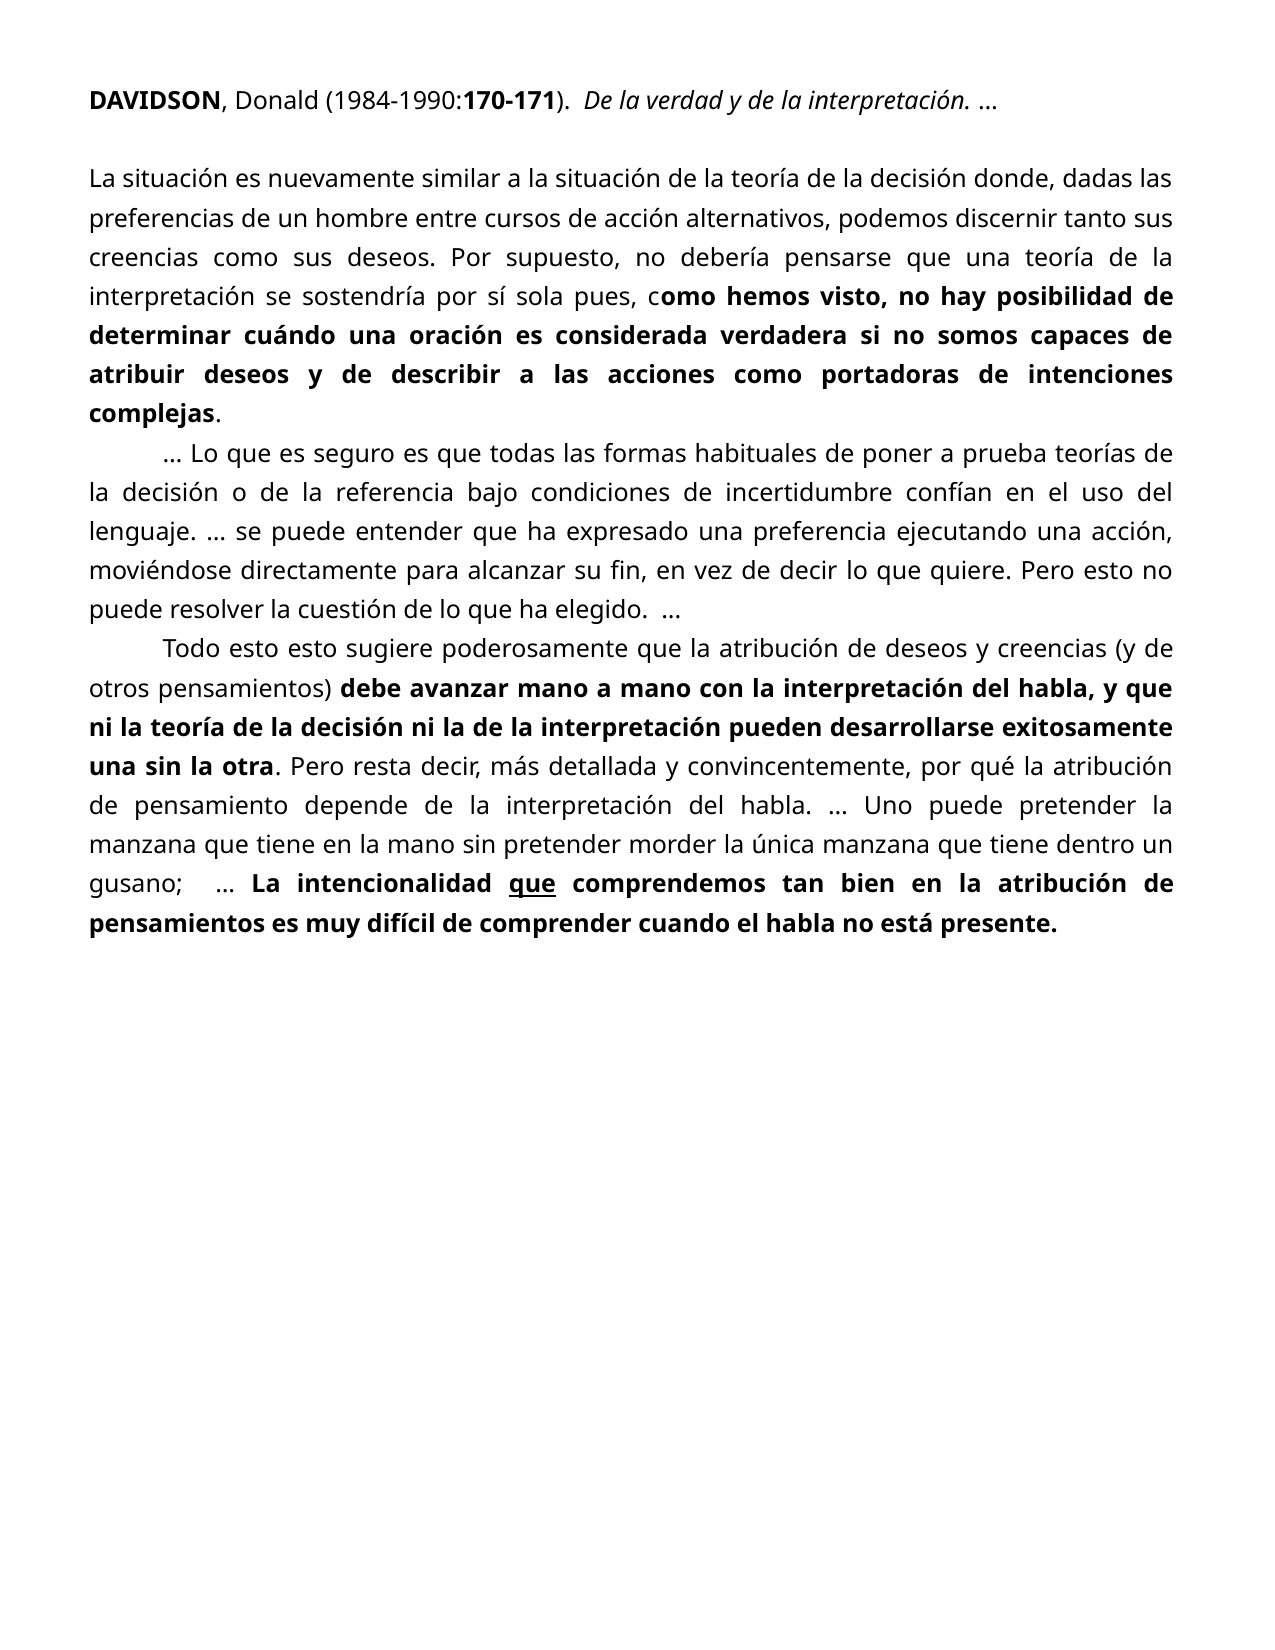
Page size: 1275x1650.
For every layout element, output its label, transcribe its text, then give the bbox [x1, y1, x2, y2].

text La situación es nuevamente similar a la situación de la teoría de la decisión donde, dadas las preferencias de un hombre entre cursos de acción alternativos, podemos discernir tanto sus creencias como sus deseos. Por supuesto, no debería pensarse que una teoría de la interpretación se sostendría por sí sola pues, como hemos visto, no hay posibilidad de determinar cuándo una oración es considerada verdadera si no somos capaces de atribuir deseos y de describir a las acciones como portadoras de intenciones complejas. [88, 161, 1174, 430]
text Todo esto esto sugiere poderosamente que la atribución de deseos y creencias (y de otros pensamientos) debe avanzar mano a mano con la interpretación del habla, y que ni la teoría de la decisión ni la de la interpretación pueden desarrollarse exitosamente una sin la otra. Pero resta decir, más detallada y convincentemente, por qué la atribución de pensamiento depende de la interpretación del habla. … Uno puede pretender la manzana que tiene en la mano sin pretender morder la única manzana que tiene dentro un gusano; … La intencionalidad que comprendemos tan bien en la atribución de pensamientos es muy difícil de comprender cuando el habla no está presente. [88, 631, 1174, 939]
text DAVIDSON, Donald (1984-1990:170-171). De la verdad y de la interpretación. … [88, 83, 1174, 117]
text … Lo que es seguro es que todas las formas habituales de poner a prueba teorías de la decisión o de la referencia bajo condiciones de incertidumbre confían en el uso del lenguaje. … se puede entender que ha expresado una preferencia ejecutando una acción, moviéndose directamente para alcanzar su fin, en vez de decir lo que quiere. Pero esto no puede resolver la cuestión de lo que ha elegido. ... [88, 435, 1174, 626]
